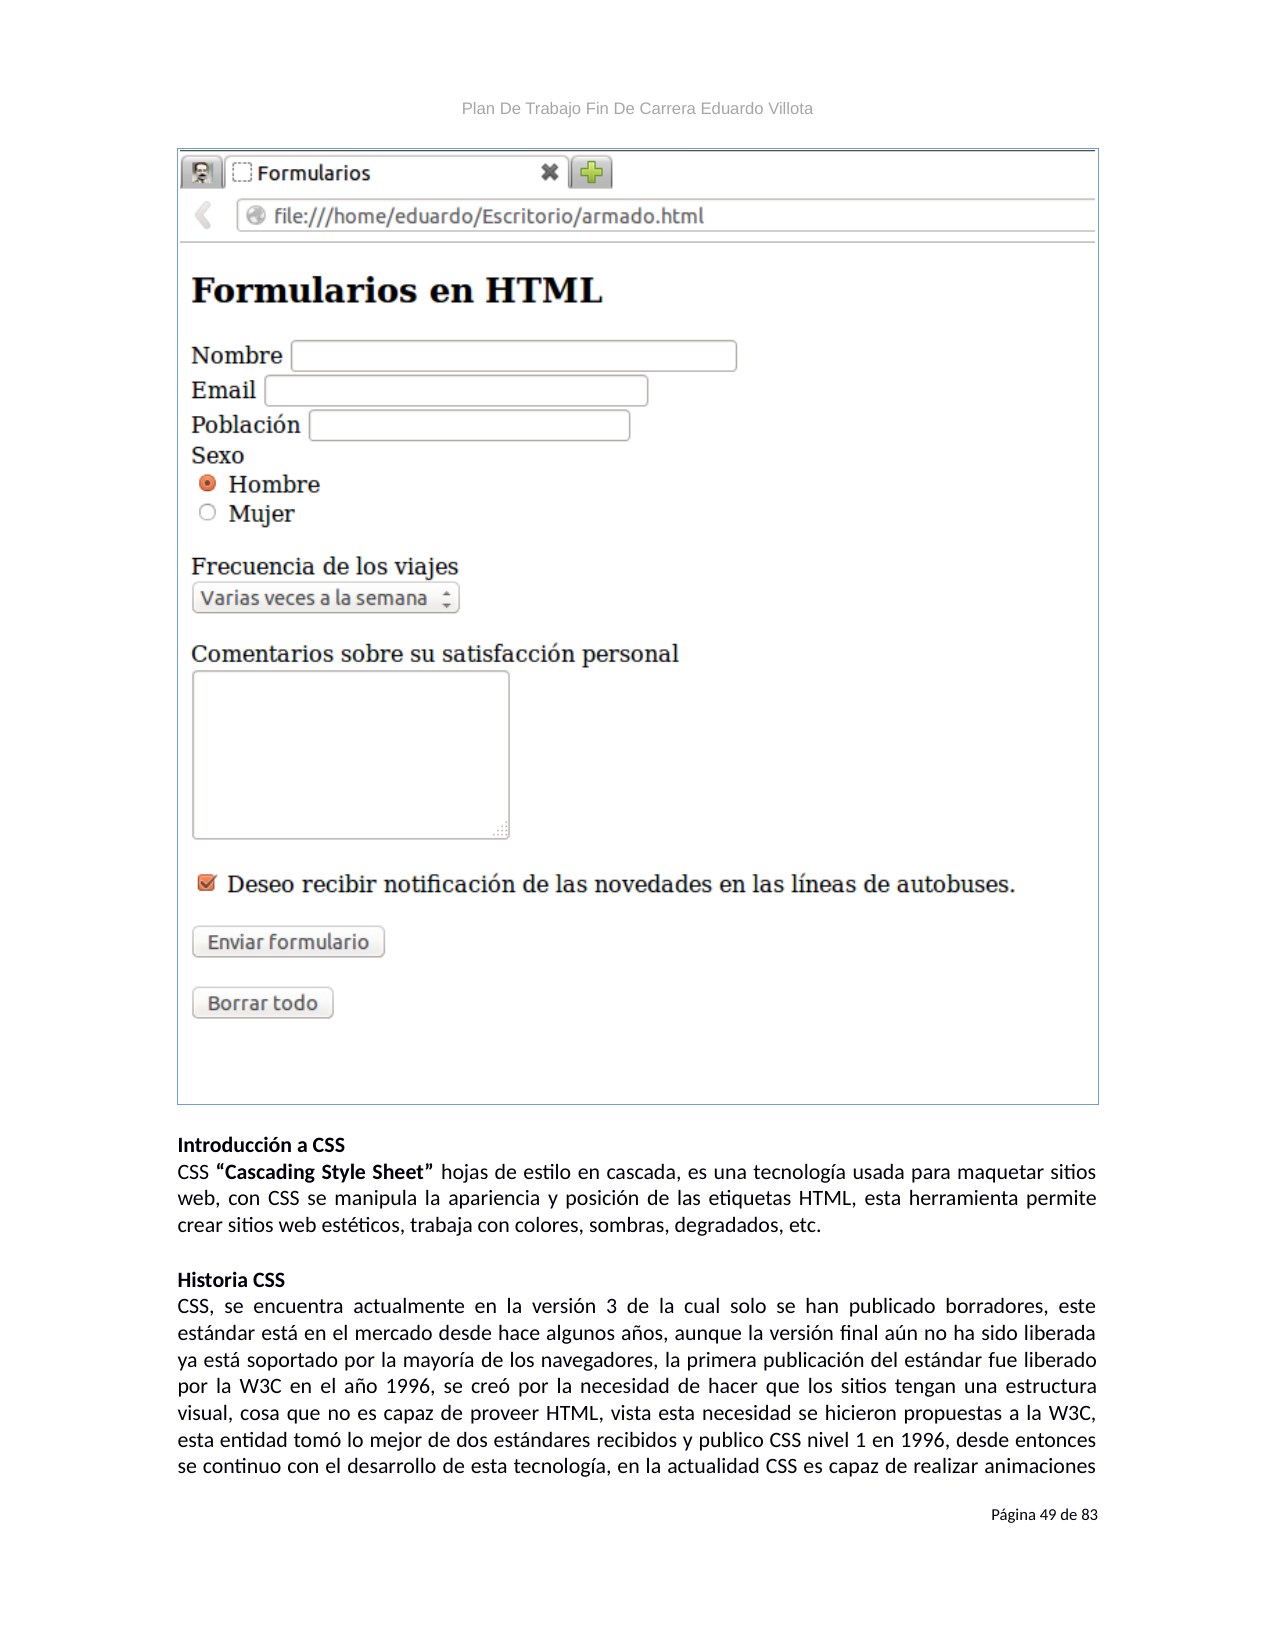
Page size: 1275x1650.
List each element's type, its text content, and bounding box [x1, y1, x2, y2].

text CSS “Cascading Style Sheet” hojas de estilo en cascada, es una tecnología usada para maquetar sitios web, con CSS se manipula la apariencia y posición de las etiquetas HTML, esta herramienta permite crear sitios web estéticos, trabaja con colores, sombras, degradados, etc. [177, 1158, 1098, 1238]
text Historia CSS [177, 1266, 1098, 1292]
text CSS, se encuentra actualmente en la versión 3 de la cual solo se han publicado borradores, este estándar está en el mercado desde hace algunos años, aunque la versión final aún no ha sido liberada ya está soportado por la mayoría de los navegadores, la primera publicación del estándar fue liberado por la W3C en el año 1996, se creó por la necesidad de hacer que los sitios tengan una estructura visual, cosa que no es capaz de proveer HTML, vista esta necesidad se hicieron propuestas a la W3C, esta entidad tomó lo mejor de dos estándares recibidos y publico CSS nivel 1 en 1996, desde entonces se continuo con el desarrollo de esta tecnología, en la actualidad CSS es capaz de realizar animaciones [177, 1292, 1098, 1479]
text Introducción a CSS [177, 1131, 1098, 1158]
picture [180, 150, 1095, 1102]
